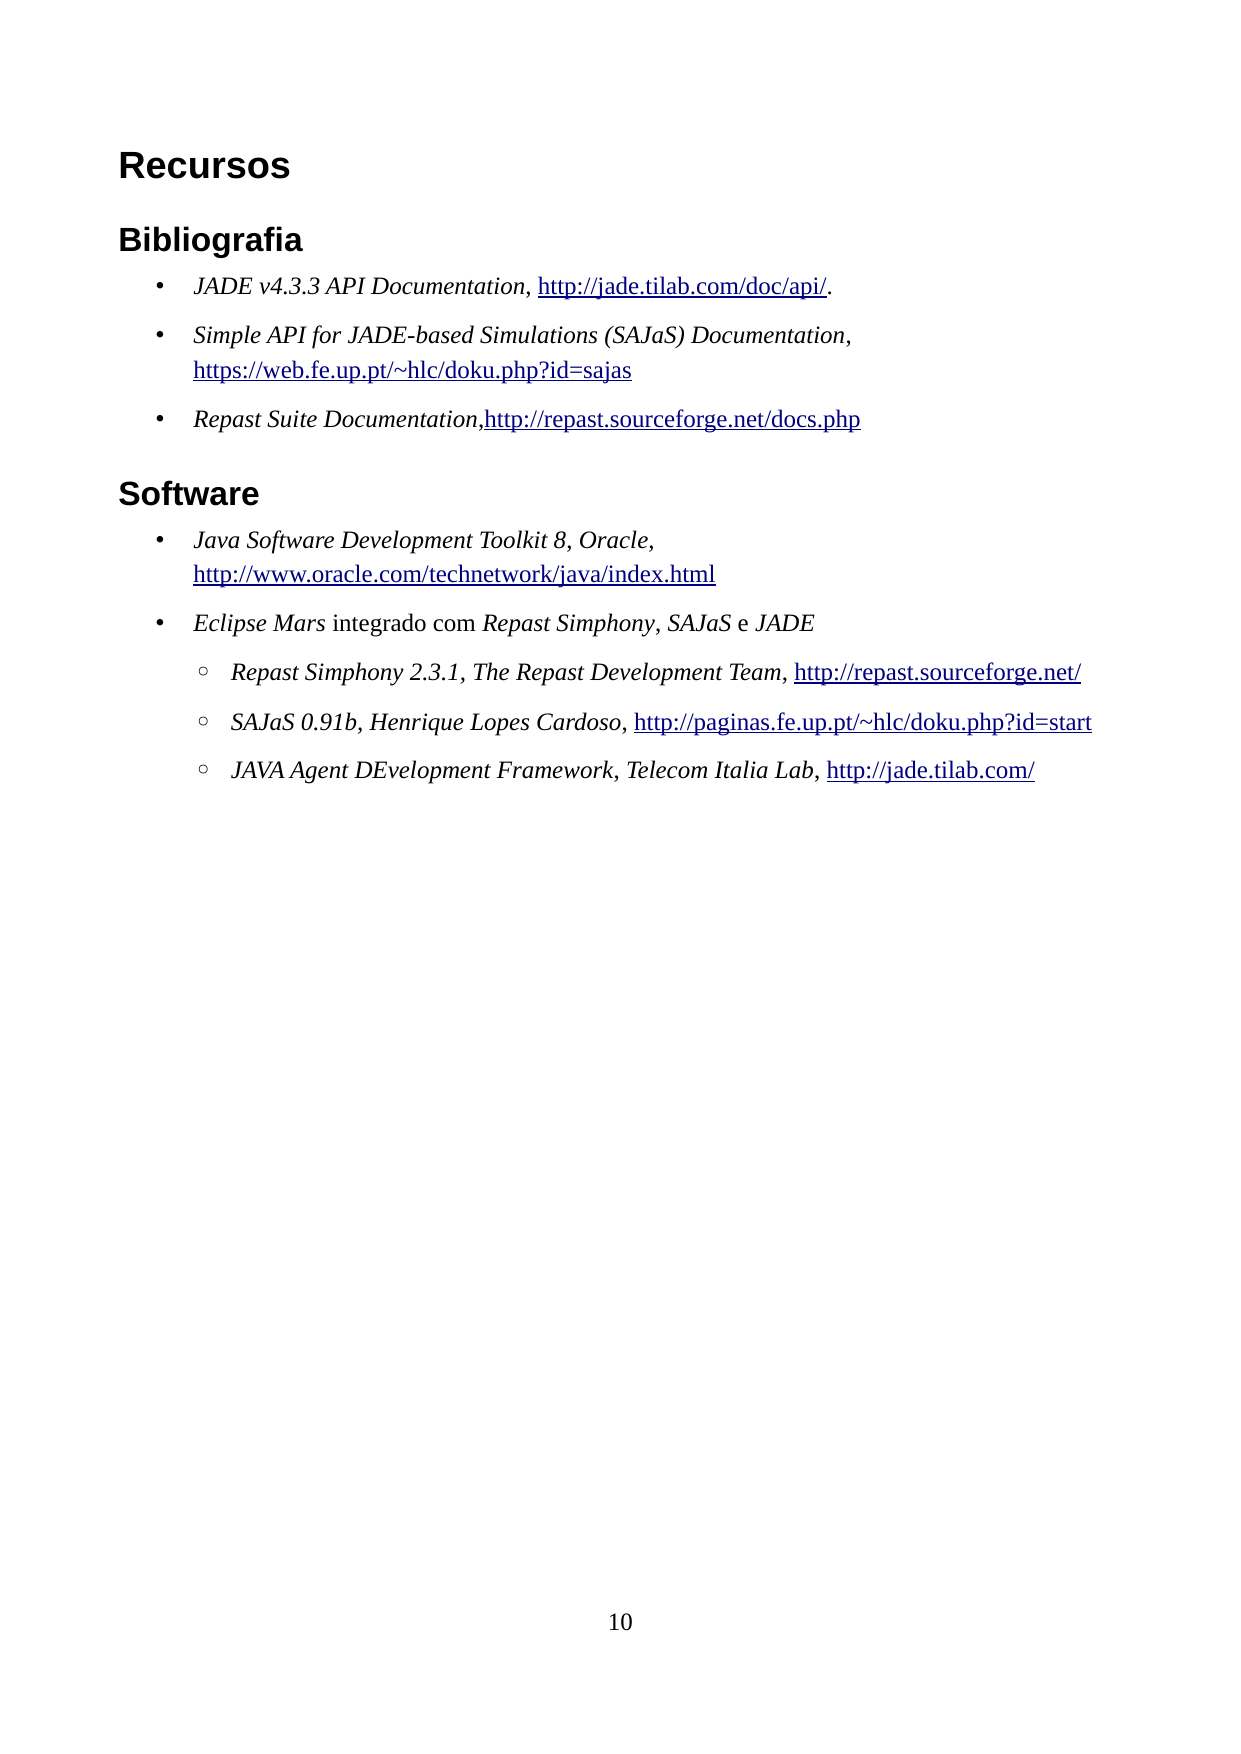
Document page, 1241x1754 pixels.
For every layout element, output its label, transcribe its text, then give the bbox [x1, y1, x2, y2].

subtitle Recursos [118, 143, 1122, 187]
list Simple API for JADE-based Simulations (SAJaS) Documentation, https://web.fe.up.pt/~hlc/doku.php?id=sajas [156, 320, 1122, 383]
subtitle Software [118, 474, 1122, 512]
list JADE v4.3.3 API Documentation, http://jade.tilab.com/doc/api/. [156, 271, 1122, 300]
list Java Software Development Toolkit 8, Oracle, http://www.oracle.com/technetwork/java/index.html [156, 525, 1122, 588]
subtitle Bibliografia [118, 220, 1122, 259]
list Repast Simphony 2.3.1, The Repast Development Team, http://repast.sourceforge.net/ [193, 657, 1122, 686]
list JAVA Agent DEvelopment Framework, Telecom Italia Lab, http://jade.tilab.com/ [193, 756, 1122, 784]
list Eclipse Mars integrado com Repast Simphony, SAJaS e JADE [156, 608, 1122, 637]
list Repast Suite Documentation,http://repast.sourceforge.net/docs.php [156, 404, 1122, 433]
list SAJaS 0.91b, Henrique Lopes Cardoso, http://paginas.fe.up.pt/~hlc/doku.php?id=start [193, 707, 1122, 735]
